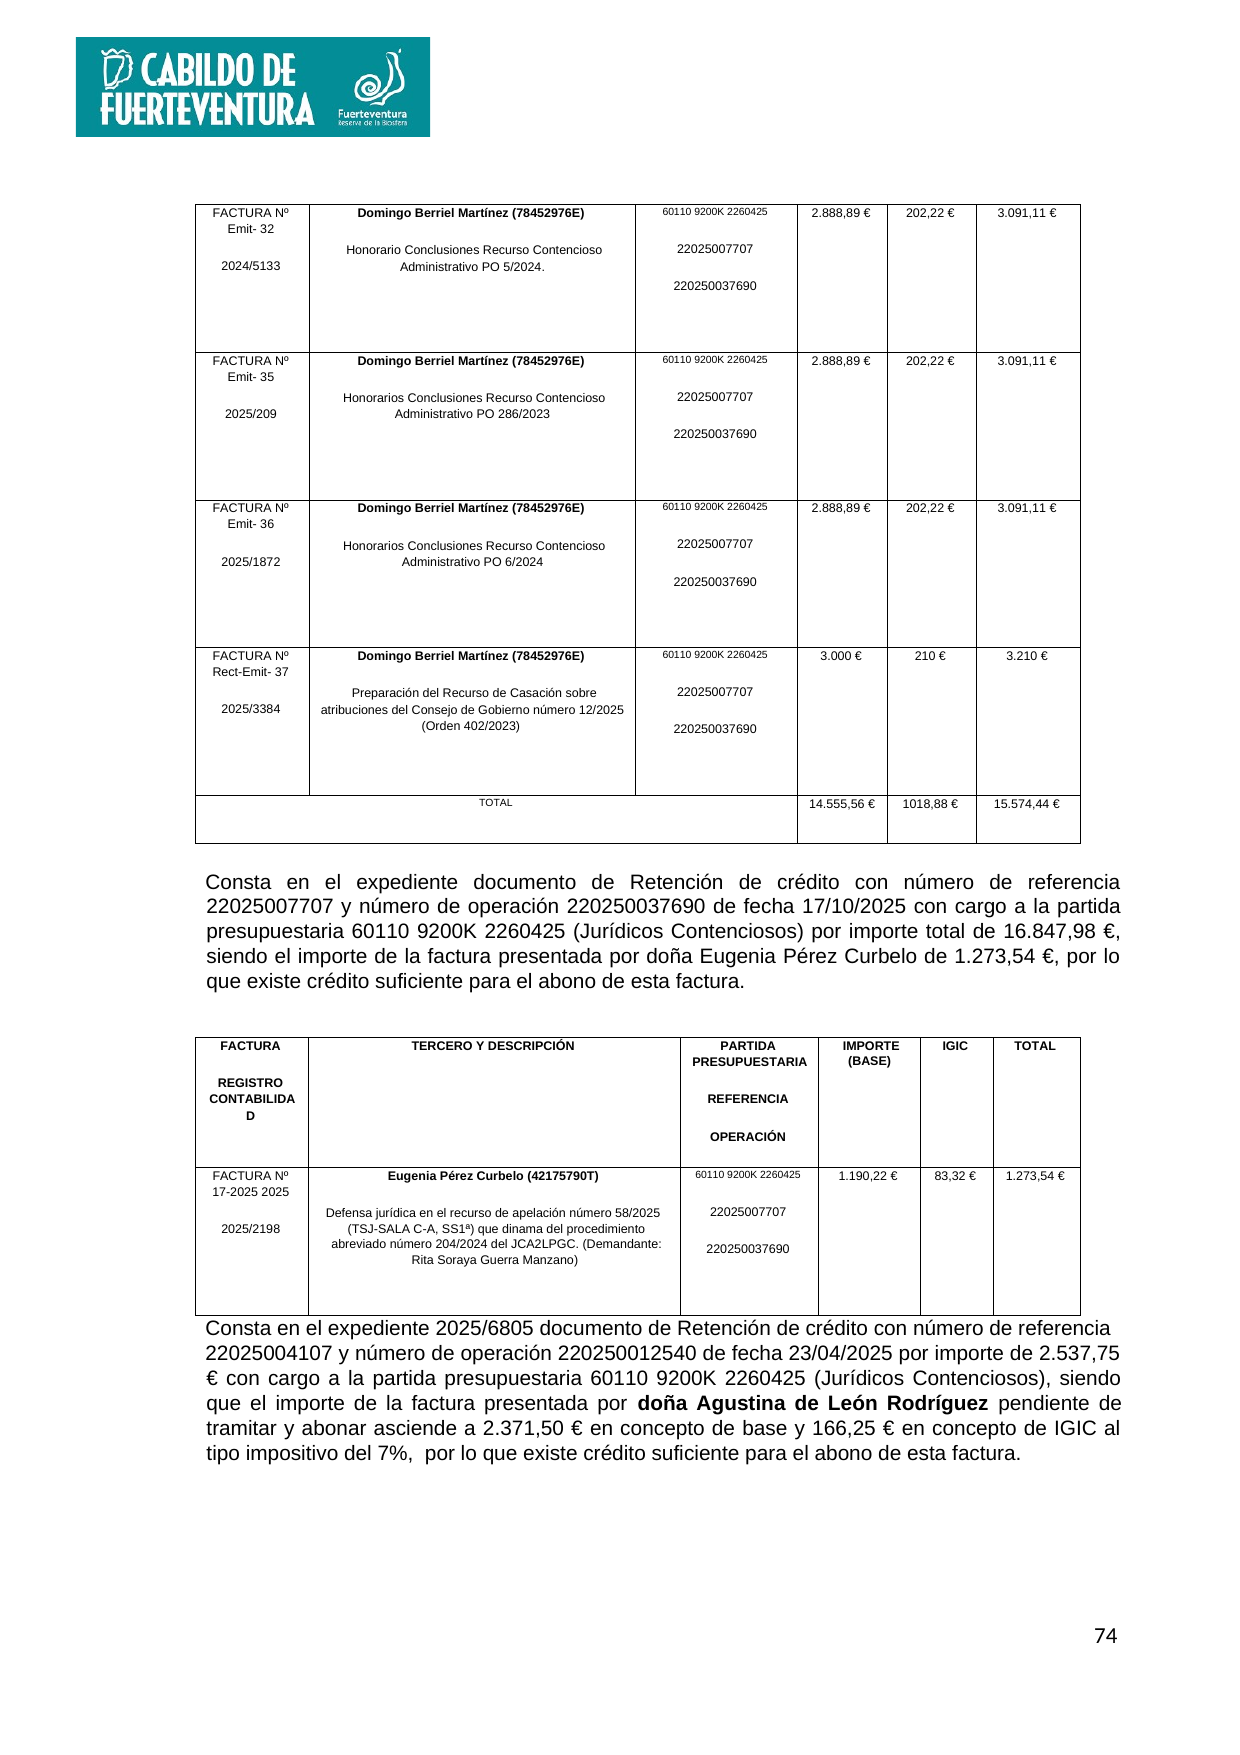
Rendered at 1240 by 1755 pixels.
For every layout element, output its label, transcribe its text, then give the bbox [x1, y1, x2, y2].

table_cell FACTURA Nº Emit- 35 2025/209 [196, 353, 309, 499]
table_cell 60110 9200K 2260425 22025007707 220250037690 [636, 353, 797, 499]
text Consta en el expediente 2025/6805 documento de Retención de crédito con número de referencia [205, 1316, 1122, 1339]
table_cell 60110 9200K 2260425 22025007707 220250037690 [681, 1168, 818, 1314]
table_cell FACTURA Nº Rect-Emit- 37 2025/3384 [196, 648, 309, 795]
table_cell [196, 796, 309, 843]
table_header FACTURA REGISTRO CONTABILIDA D [196, 1038, 308, 1167]
table_cell 1.273,54 € [994, 1168, 1080, 1314]
table_cell 15.574,44 € [977, 796, 1080, 843]
table_cell 1.190,22 € [819, 1168, 920, 1314]
table_cell Domingo Berriel Martínez (78452976E) Honorarios Conclusiones Recurso Contencioso Administrativo PO 286/2023 [310, 353, 635, 499]
table_header IGIC [921, 1038, 993, 1167]
table_cell Domingo Berriel Martínez (78452976E) Honorarios Conclusiones Recurso Contencioso Administrativo PO 6/2024 [310, 501, 635, 647]
table_cell 202,22 € [888, 205, 976, 352]
table_cell FACTURA Nº Emit- 32 2024/5133 [196, 205, 309, 352]
table_cell 14.555,56 € [798, 796, 887, 843]
table_header IMPORTE (BASE) [819, 1038, 920, 1167]
table_cell 60110 9200K 2260425 22025007707 220250037690 [636, 501, 797, 647]
table_header TOTAL [994, 1038, 1080, 1167]
table_cell 2.888,89 € [798, 501, 887, 647]
table_cell 1018,88 € [888, 796, 976, 843]
table_cell 2.888,89 € [798, 205, 887, 352]
table_cell FACTURA Nº 17-2025 2025 2025/2198 [196, 1168, 308, 1314]
table_cell Domingo Berriel Martínez (78452976E) Honorario Conclusiones Recurso Contencioso Administrativo PO 5/2024. [310, 205, 635, 352]
table_cell 3.000 € [798, 648, 887, 795]
table_cell 3.091,11 € [977, 353, 1080, 499]
table_cell 3.091,11 € [977, 501, 1080, 647]
table_cell 3.091,11 € [977, 205, 1080, 352]
table_header TERCERO Y DESCRIPCIÓN [309, 1038, 680, 1167]
table_cell Eugenia Pérez Curbelo (42175790T) Defensa jurídica en el recurso de apelación número 58/2025 (TSJ-SALA C-A, SS1ª) que dinama del procedimiento abreviado número 204/2024 del JCA2LPGC. (Demandante: Rita Soraya Guerra Manzano) [309, 1168, 680, 1314]
text 22025004107 y número de operación 220250012540 de fecha 23/04/2025 por importe de 2.537,75 € con cargo a la partida presupuestaria 60110 9200K 2260425 (Jurídicos Contenciosos), siendo que el importe de la factura presentada por doña Agustina de León Rodríguez pendiente de tramitar y abonar asciende a 2.371,50 € en concepto de base y 166,25 € en concepto de IGIC al tipo impositivo del 7%, por lo que existe crédito suficiente para el abono de esta factura. [205, 1341, 1122, 1464]
table_header PARTIDA PRESUPUESTARIA REFERENCIA OPERACIÓN [681, 1038, 818, 1167]
table_cell FACTURA Nº Emit- 36 2025/1872 [196, 501, 309, 647]
table_cell 2.888,89 € [798, 353, 887, 499]
table_cell 60110 9200K 2260425 22025007707 220250037690 [636, 648, 797, 795]
table_cell 202,22 € [888, 353, 976, 499]
table_cell 60110 9200K 2260425 22025007707 220250037690 [636, 205, 797, 352]
table_cell 210 € [888, 648, 976, 795]
table_cell 202,22 € [888, 501, 976, 647]
table_cell TOTAL [309, 796, 636, 843]
table_cell Domingo Berriel Martínez (78452976E) Preparación del Recurso de Casación sobre atribuciones del Consejo de Gobierno número 12/2025 (Orden 402/2023) [310, 648, 635, 795]
table_cell [636, 796, 797, 843]
text Consta en el expediente documento de Retención de crédito con número de referencia 22025007707 y número de operación 220250037690 de fecha 17/10/2025 con cargo a la partida presupuestaria 60110 9200K 2260425 (Jurídicos Contenciosos) por importe total de 16.847,98 €, siendo el importe de la factura presentada por doña Eugenia Pérez Curbelo de 1.273,54 €, por lo que existe crédito suficiente para el abono de esta factura. [205, 869, 1122, 993]
table_cell 83,32 € [921, 1168, 993, 1314]
table_cell 3.210 € [977, 648, 1080, 795]
